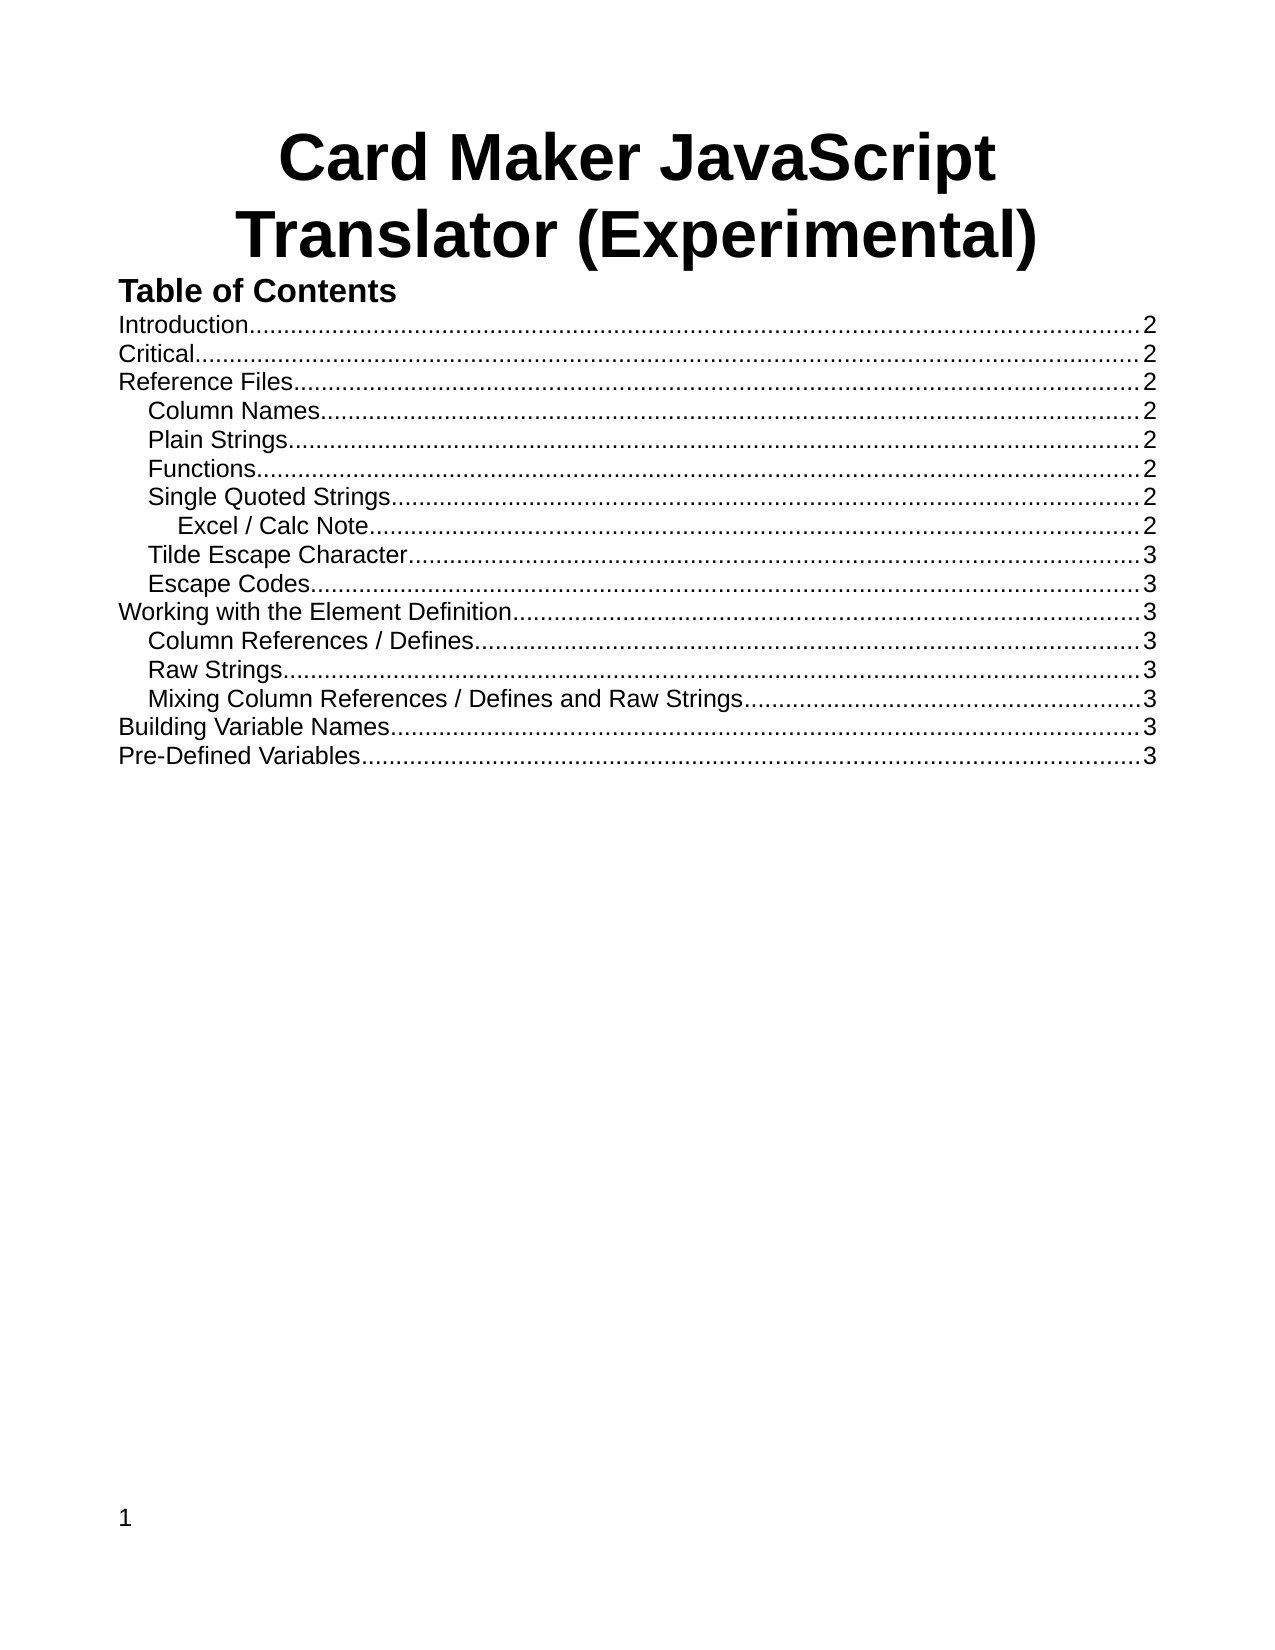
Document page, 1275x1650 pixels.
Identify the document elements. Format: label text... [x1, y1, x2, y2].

text Pre-Defined Variables 3 [118, 741, 1157, 770]
text Tilde Escape Character 3 [148, 540, 1157, 569]
text Functions 2 [148, 454, 1157, 482]
text Escape Codes 3 [148, 569, 1157, 597]
text Single Quoted Strings 2 [148, 482, 1157, 511]
text Card Maker JavaScript Translator (Experimental) [118, 118, 1157, 271]
text Introduction 2 [118, 310, 1157, 339]
text Mixing Column References / Defines and Raw Strings 3 [148, 684, 1157, 712]
text Column Names 2 [148, 396, 1157, 425]
text Building Variable Names 3 [118, 712, 1157, 741]
text Excel / Calc Note 2 [177, 511, 1157, 540]
text Plain Strings 2 [148, 425, 1157, 454]
text Raw Strings 3 [148, 655, 1157, 684]
text Reference Files 2 [118, 367, 1157, 396]
text Critical 2 [118, 339, 1157, 367]
subtitle Table of Contents [118, 271, 1157, 310]
text Column References / Defines 3 [148, 626, 1157, 655]
text Working with the Element Definition 3 [118, 597, 1157, 626]
